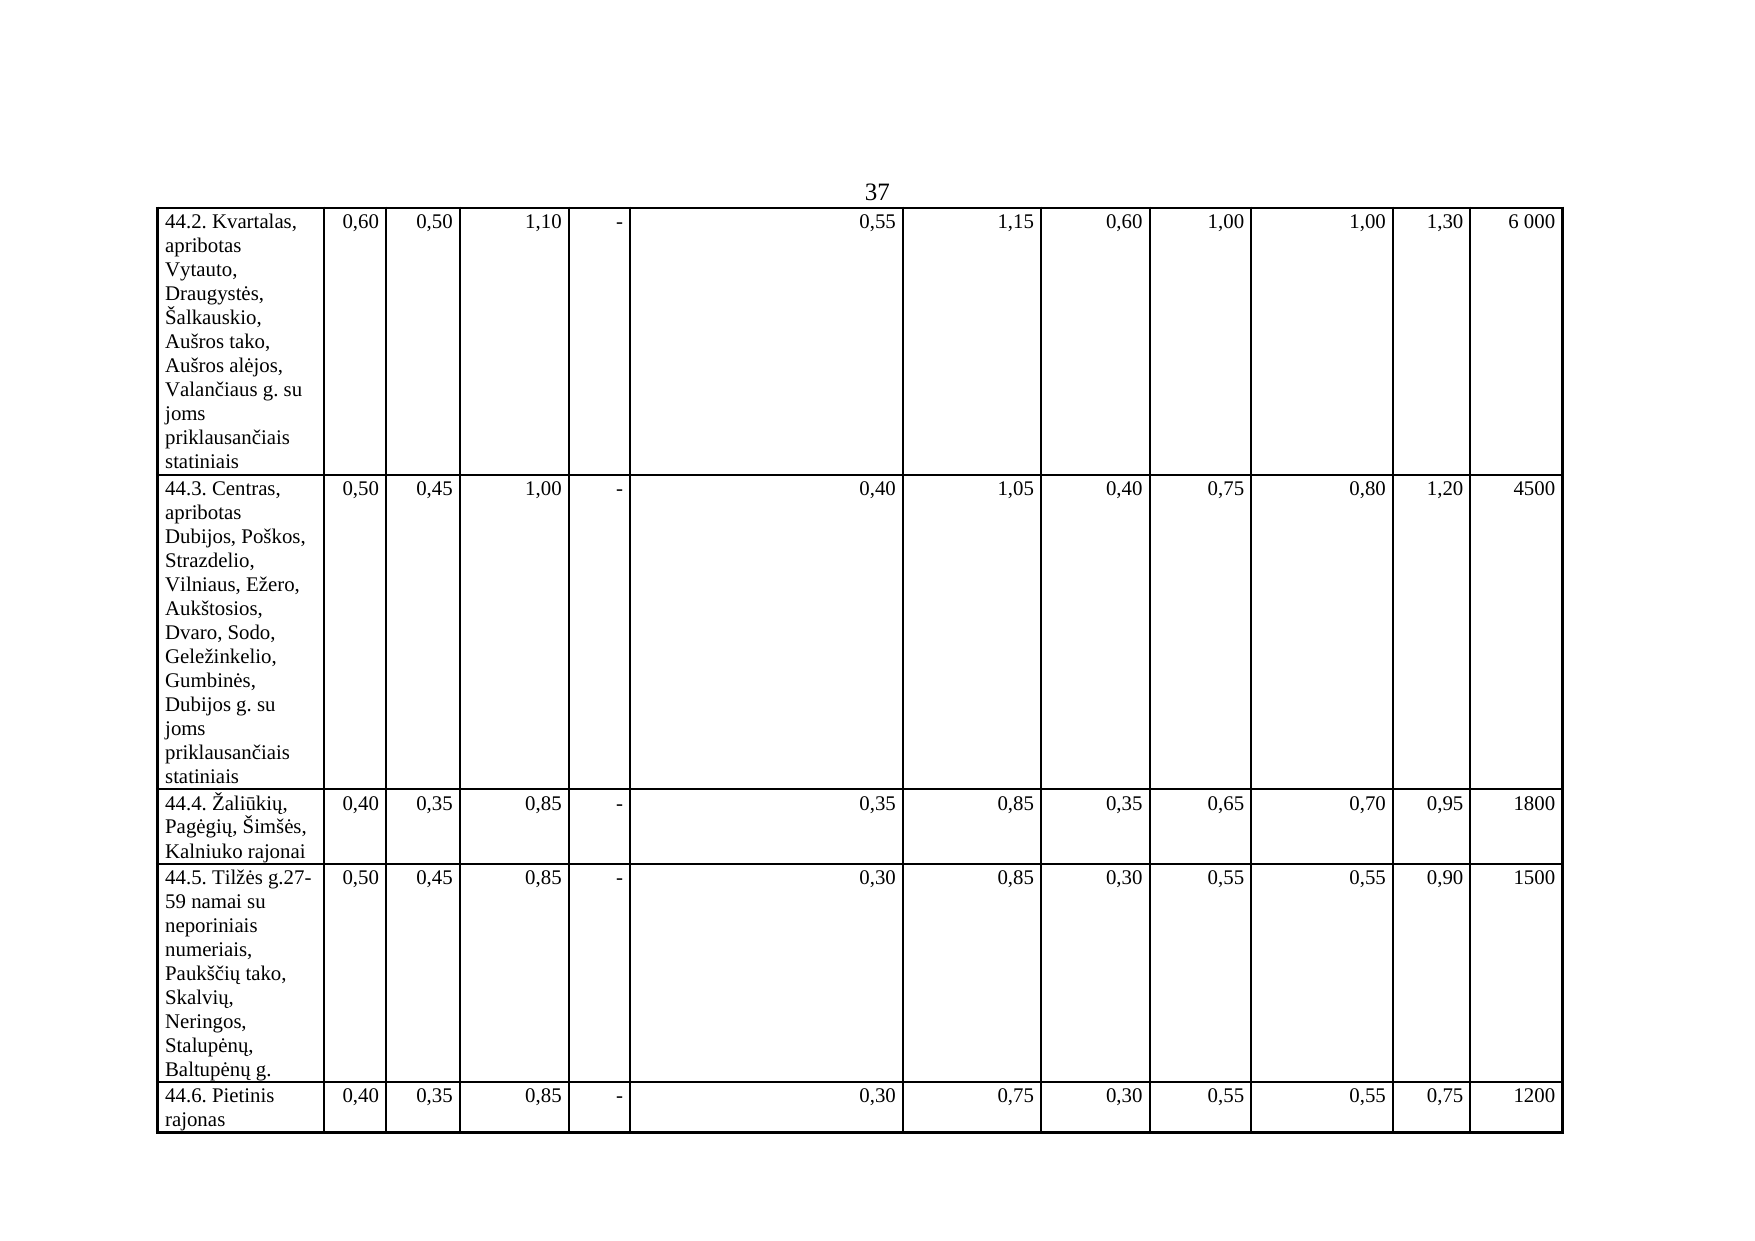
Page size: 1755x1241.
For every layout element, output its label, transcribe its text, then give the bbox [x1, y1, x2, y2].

table_cell 0,40 [1042, 476, 1149, 788]
table_cell 0,55 [1151, 1083, 1250, 1131]
table_cell 44.5. Tilžės g.27-59 namai su neporiniais numeriais, Paukščių tako, Skalvių, Neringos, Stalupėnų, Baltupėnų g. [159, 865, 323, 1081]
table_cell [1590, 788, 1597, 863]
table_cell [1564, 863, 1586, 1081]
table_cell 1200 [1471, 1083, 1561, 1131]
table_cell 0,35 [387, 1083, 459, 1131]
table_cell 1,00 [1252, 209, 1392, 473]
table_cell 0,35 [631, 790, 902, 863]
table_cell 0,80 [1252, 476, 1392, 788]
table_cell 0,35 [1042, 790, 1149, 863]
table_cell [1586, 863, 1590, 1081]
table_cell - [570, 865, 629, 1081]
table_cell 0,75 [904, 1083, 1040, 1131]
table_cell 0,55 [1252, 1083, 1392, 1131]
table_cell 0,85 [904, 865, 1040, 1081]
table_cell 44.2. Kvartalas, apribotas Vytauto, Draugystės, Šalkauskio, Aušros tako, Aušros alėjos, Valančiaus g. su joms priklausančiais statiniais [159, 209, 323, 473]
table_cell 0,85 [461, 790, 568, 863]
table_cell 1,00 [1151, 209, 1250, 473]
table_cell 44.4. Žaliūkių, Pagėgių, Šimšės, Kalniuko rajonai [159, 790, 323, 863]
table_cell 0,45 [387, 476, 459, 788]
table_cell 1,00 [461, 476, 568, 788]
table_cell 6 000 [1471, 209, 1561, 473]
table_cell 0,40 [631, 476, 902, 788]
table_cell [1564, 474, 1586, 788]
table_cell 0,40 [325, 1083, 385, 1131]
table_cell [1590, 474, 1597, 788]
table_cell 0,75 [1394, 1083, 1469, 1131]
table_cell [1586, 474, 1590, 788]
table_cell 0,90 [1394, 865, 1469, 1081]
table_cell 0,55 [1151, 865, 1250, 1081]
table_cell 1,30 [1394, 209, 1469, 473]
table_cell 0,30 [1042, 865, 1149, 1081]
table_cell 0,50 [387, 209, 459, 473]
table_cell 0,55 [1252, 865, 1392, 1081]
table_cell 0,30 [1042, 1083, 1149, 1131]
table_cell 0,50 [325, 476, 385, 788]
table_cell - [570, 209, 629, 473]
table_cell 1500 [1471, 865, 1561, 1081]
table_cell - [570, 476, 629, 788]
table_cell 4500 [1471, 476, 1561, 788]
table_cell - [570, 1083, 629, 1131]
table_cell 0,40 [325, 790, 385, 863]
table_cell 0,85 [461, 865, 568, 1081]
table_cell 0,85 [904, 790, 1040, 863]
table_cell 0,60 [1042, 209, 1149, 473]
table_cell 0,60 [325, 209, 385, 473]
table_cell [1590, 1081, 1597, 1131]
table_cell 0,95 [1394, 790, 1469, 863]
table_cell 1800 [1471, 790, 1561, 863]
table_cell 1,15 [904, 209, 1040, 473]
table_cell 0,50 [325, 865, 385, 1081]
table_cell 0,45 [387, 865, 459, 1081]
table_cell [1590, 863, 1597, 1081]
table_cell 0,30 [631, 1083, 902, 1131]
table_cell 0,65 [1151, 790, 1250, 863]
table_cell [1564, 1081, 1586, 1131]
table_cell [1590, 207, 1597, 473]
table_cell 1,20 [1394, 476, 1469, 788]
table_cell 1,05 [904, 476, 1040, 788]
table_cell 1,10 [461, 209, 568, 473]
table_cell [1564, 788, 1586, 863]
table_cell - [570, 790, 629, 863]
table_cell 0,85 [461, 1083, 568, 1131]
table_cell [1586, 1081, 1590, 1131]
table_cell [1564, 207, 1586, 473]
table_cell 0,70 [1252, 790, 1392, 863]
table_cell 44.6. Pietinis rajonas [159, 1083, 323, 1131]
table_cell [1586, 788, 1590, 863]
table_cell [1586, 207, 1590, 473]
table_cell 0,35 [387, 790, 459, 863]
table_cell 0,55 [631, 209, 902, 473]
table_cell 0,30 [631, 865, 902, 1081]
table_cell 0,75 [1151, 476, 1250, 788]
table_cell 44.3. Centras, apribotas Dubijos, Poškos, Strazdelio, Vilniaus, Ežero, Aukštosios, Dvaro, Sodo, Geležinkelio, Gumbinės, Dubijos g. su joms priklausančiais statiniais [159, 476, 323, 788]
